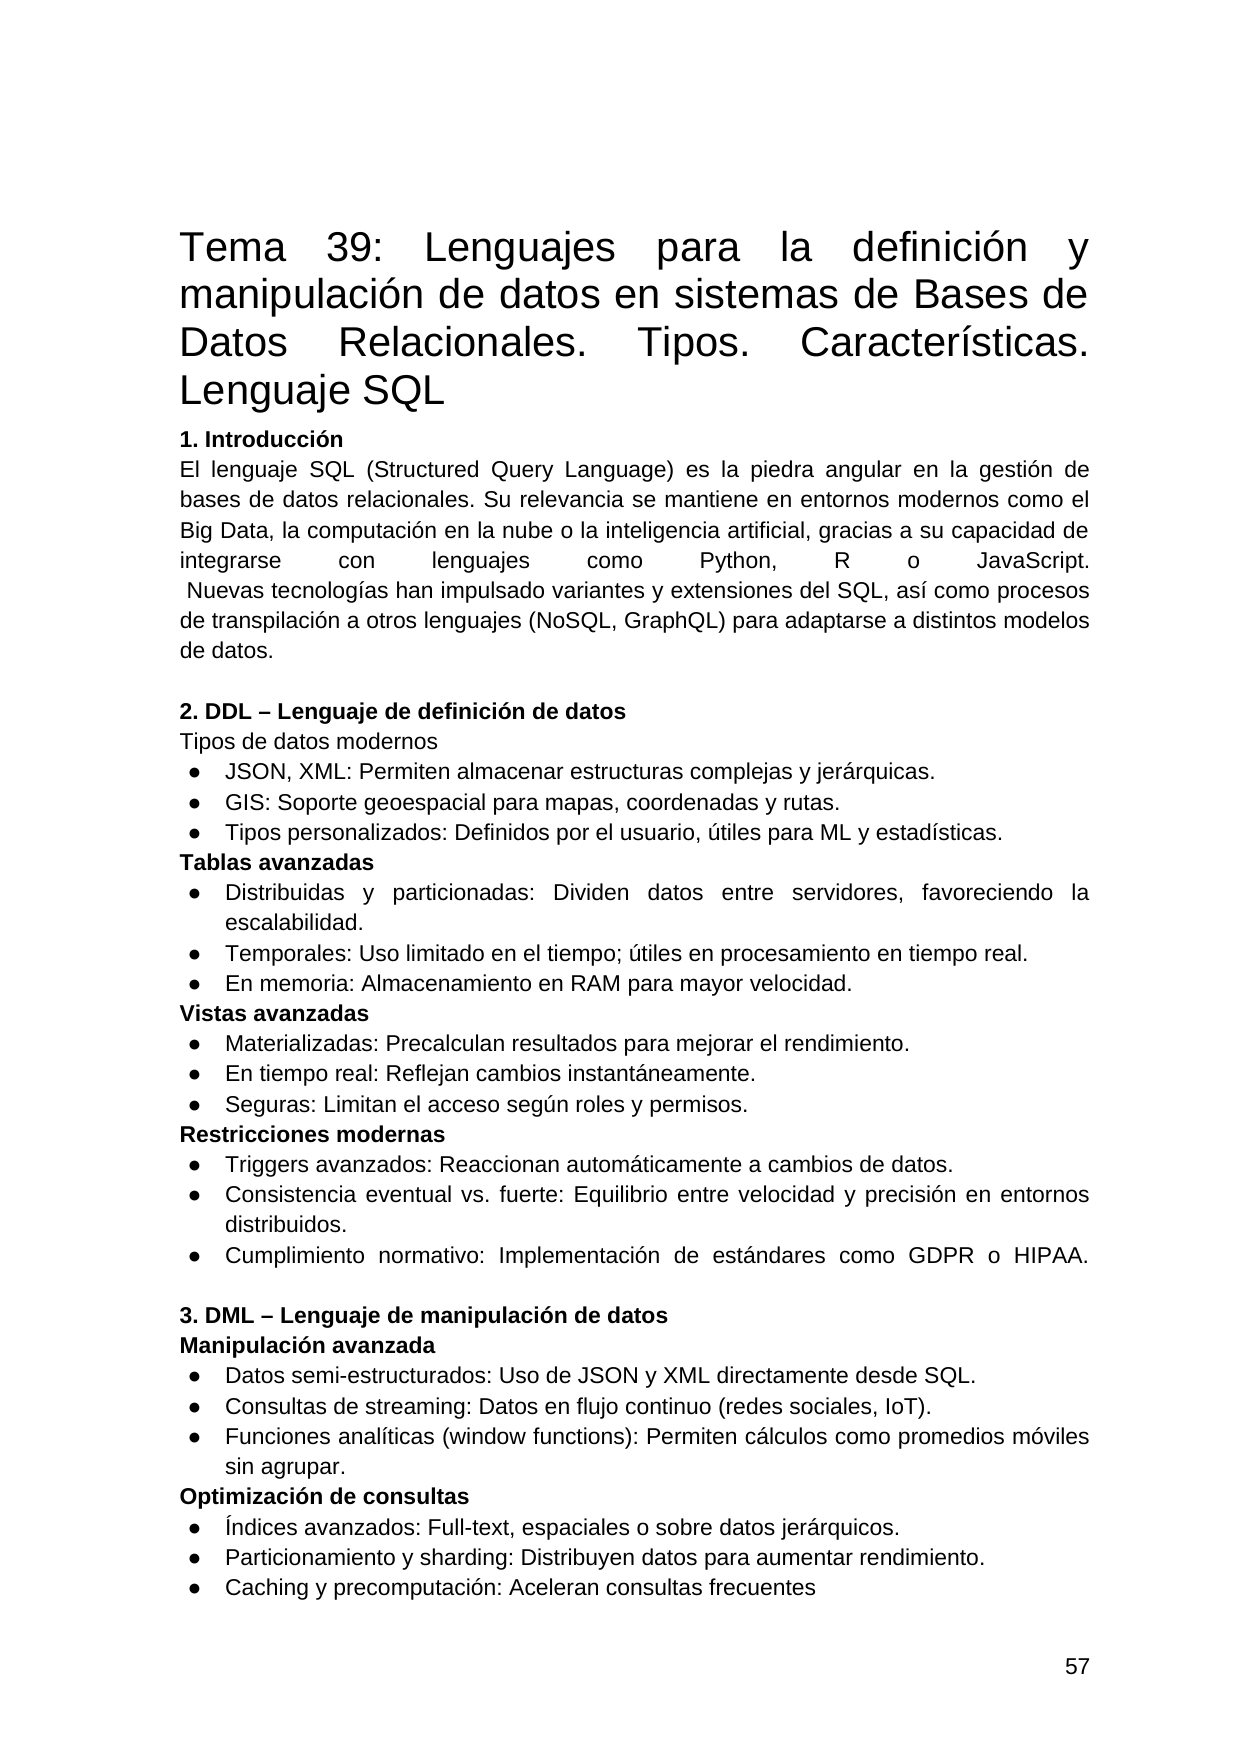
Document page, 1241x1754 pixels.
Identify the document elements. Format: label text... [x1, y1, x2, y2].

list En tiempo real: Reflejan cambios instantáneamente. [187, 1060, 1090, 1087]
list Particionamiento y sharding: Distribuyen datos para aumentar rendimiento. [187, 1544, 1090, 1570]
list Datos semi-estructurados: Uso de JSON y XML directamente desde SQL. [187, 1362, 1090, 1389]
text Manipulación avanzada [179, 1332, 1090, 1359]
list Tipos personalizados: Definidos por el usuario, útiles para ML y estadísticas. [187, 819, 1090, 845]
list Seguras: Limitan el acceso según roles y permisos. [187, 1091, 1090, 1117]
list En memoria: Almacenamiento en RAM para mayor velocidad. [187, 970, 1090, 996]
text Vistas avanzadas [179, 1000, 1090, 1026]
list Funciones analíticas (window functions): Permiten cálculos como promedios móviles sin agrupar. [187, 1423, 1090, 1479]
text Restricciones modernas [179, 1121, 1090, 1147]
text 3. DML – Lenguaje de manipulación de datos [179, 1302, 1090, 1328]
list GIS: Soporte geoespacial para mapas, coordenadas y rutas. [187, 788, 1090, 815]
list Cumplimiento normativo: Implementación de estándares como GDPR o HIPAA. [187, 1242, 1090, 1298]
list Consistencia eventual vs. fuerte: Equilibrio entre velocidad y precisión en entornos distribuidos. [187, 1181, 1090, 1238]
list JSON, XML: Permiten almacenar estructuras complejas y jerárquicas. [187, 758, 1090, 785]
text El lenguaje SQL (Structured Query Language) es la piedra angular en la gestión de bases de datos relacionales. Su relevancia se mantiene en entornos modernos como el Big Data, la computación en la nube o la inteligencia artificial, gracias a su capacidad de integrarse con lenguajes como Python, R o JavaScript. Nuevas tecnologías han impulsado variantes y extensiones del SQL, así como procesos de transpilación a otros lenguajes (NoSQL, GraphQL) para adaptarse a distintos modelos de datos. [179, 456, 1090, 664]
text Optimización de consultas [179, 1483, 1090, 1510]
text Tipos de datos modernos [179, 728, 1090, 754]
list Índices avanzados: Full-text, espaciales o sobre datos jerárquicos. [187, 1513, 1090, 1540]
list Temporales: Uso limitado en el tiempo; útiles en procesamiento en tiempo real. [187, 939, 1090, 966]
text 1. Introducción [179, 426, 1090, 452]
text 2. DDL – Lenguaje de definición de datos [179, 698, 1090, 724]
list Caching y precomputación: Aceleran consultas frecuentes [187, 1574, 1090, 1600]
list Consultas de streaming: Datos en flujo continuo (redes sociales, IoT). [187, 1393, 1090, 1419]
list Materializadas: Precalculan resultados para mejorar el rendimiento. [187, 1030, 1090, 1057]
list Distribuidas y particionadas: Dividen datos entre servidores, favoreciendo la escalabilidad. [187, 879, 1090, 936]
list Triggers avanzados: Reaccionan automáticamente a cambios de datos. [187, 1151, 1090, 1177]
subtitle Tema 39: Lenguajes para la definición y manipulación de datos en sistemas de Bases de Datos Relacionales. Tipos. Características. Lenguaje SQL [179, 222, 1090, 413]
text Tablas avanzadas [179, 849, 1090, 875]
